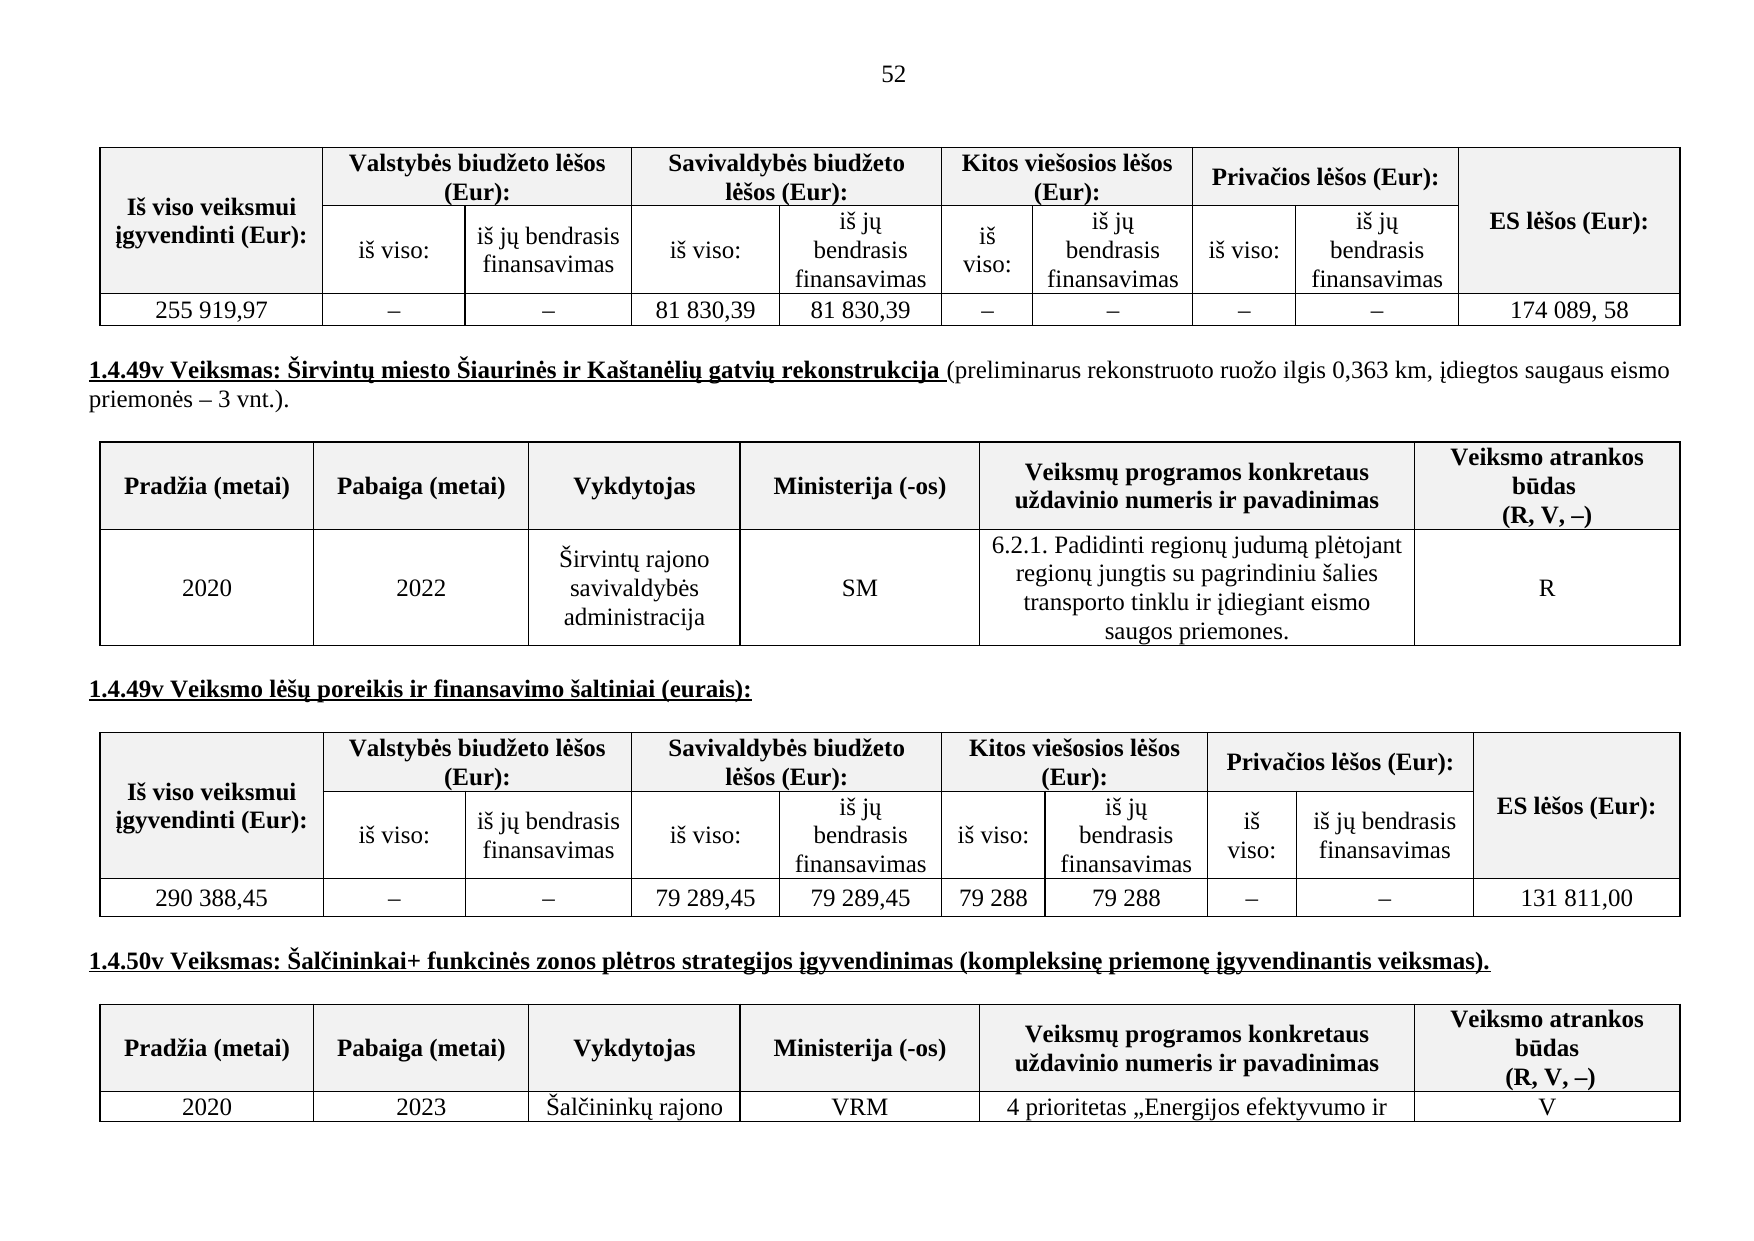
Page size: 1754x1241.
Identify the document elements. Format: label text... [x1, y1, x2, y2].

table_cell iš jų bendrasis finansavimas [1046, 792, 1207, 878]
table_cell 81 830,39 [780, 294, 941, 325]
table_cell – [466, 294, 631, 325]
table_cell iš viso: [324, 792, 465, 878]
table_cell iš viso: [942, 206, 1032, 293]
table_cell – [1033, 294, 1192, 325]
table_cell 2020 [101, 530, 313, 645]
table_header Iš viso veiksmui įgyvendinti (Eur): [101, 733, 323, 878]
table_cell 2022 [314, 530, 528, 645]
table_cell iš jų bendrasis finansavimas [780, 206, 941, 293]
table_header Valstybės biudžeto lėšos (Eur): [324, 733, 631, 791]
table_header Veiksmų programos konkretaus uždavinio numeris ir pavadinimas [980, 443, 1414, 529]
table_cell 79 289,45 [780, 879, 941, 916]
table_header Valstybės biudžeto lėšos (Eur): [323, 148, 631, 205]
table_cell 255 919,97 [101, 294, 322, 325]
table_header Privačios lėšos (Eur): [1208, 733, 1473, 791]
table_cell iš jų bendrasis finansavimas [1297, 792, 1473, 878]
table_header Ministerija (-os) [741, 443, 979, 529]
table_cell 174 089, 58 [1459, 294, 1679, 325]
table_header Vykdytojas [529, 1005, 739, 1091]
table_cell R [1415, 530, 1679, 645]
table_header Pabaiga (metai) [314, 443, 528, 529]
table_header ES lėšos (Eur): [1474, 733, 1679, 878]
table_header Veiksmo atrankos būdas (R, V, –) [1415, 1005, 1679, 1091]
text 1.4.49v Veiksmo lėšų poreikis ir finansavimo šaltiniai (eurais): [89, 674, 1698, 703]
table_cell SM [741, 530, 979, 645]
table_cell 290 388,45 [101, 879, 323, 916]
table_cell – [942, 294, 1032, 325]
table_cell 6.2.1. Padidinti regionų judumą plėtojant regionų jungtis su pagrindiniu šalies transporto tinklu ir įdiegiant eismo saugos priemones. [980, 530, 1414, 645]
table_cell – [323, 294, 464, 325]
table_cell 131 811,00 [1474, 879, 1679, 916]
table_cell VRM [741, 1092, 979, 1121]
table_cell iš viso: [1193, 206, 1295, 293]
table_cell V [1415, 1092, 1679, 1121]
table_header Veiksmo atrankos būdas (R, V, –) [1415, 443, 1679, 529]
table_cell iš viso: [942, 792, 1044, 878]
table_cell iš viso: [1208, 792, 1296, 878]
table_header Pradžia (metai) [101, 1005, 313, 1091]
table_cell iš jų bendrasis finansavimas [1033, 206, 1192, 293]
table_header Veiksmų programos konkretaus uždavinio numeris ir pavadinimas [980, 1005, 1414, 1091]
table_cell iš jų bendrasis finansavimas [466, 792, 631, 878]
table_header Savivaldybės biudžeto lėšos (Eur): [632, 148, 941, 205]
table_cell iš viso: [632, 792, 779, 878]
table_cell 2020 [101, 1092, 313, 1121]
table_cell 79 288 [1046, 879, 1207, 916]
table_cell iš jų bendrasis finansavimas [466, 206, 631, 293]
table_cell iš viso: [323, 206, 464, 293]
table_cell 81 830,39 [632, 294, 779, 325]
table_header Pradžia (metai) [101, 443, 313, 529]
table_header Iš viso veiksmui įgyvendinti (Eur): [101, 148, 322, 293]
table_cell – [1193, 294, 1295, 325]
table_header Privačios lėšos (Eur): [1193, 148, 1458, 205]
table_cell 79 289,45 [632, 879, 779, 916]
table_cell 2023 [314, 1092, 528, 1121]
table_cell iš viso: [632, 206, 779, 293]
table_cell – [1296, 294, 1458, 325]
table_cell 4 prioritetas „Energijos efektyvumo ir [980, 1092, 1414, 1121]
table_header ES lėšos (Eur): [1459, 148, 1679, 293]
table_cell 79 288 [942, 879, 1044, 916]
table_header Vykdytojas [529, 443, 739, 529]
table_cell iš jų bendrasis finansavimas [1296, 206, 1458, 293]
text 1.4.50v Veiksmas: Šalčininkai+ funkcinės zonos plėtros strategijos įgyvendinimas (kompleksinę priemonę įgyvendinantis veiksmas). [89, 946, 1698, 975]
table_cell – [324, 879, 465, 916]
table_cell – [1208, 879, 1296, 916]
table_header Ministerija (-os) [741, 1005, 979, 1091]
table_cell – [1297, 879, 1473, 916]
table_header Kitos viešosios lėšos (Eur): [942, 148, 1192, 205]
table_cell – [466, 879, 631, 916]
table_header Pabaiga (metai) [314, 1005, 528, 1091]
table_cell Širvintų rajono savivaldybės administracija [529, 530, 739, 645]
table_header Savivaldybės biudžeto lėšos (Eur): [632, 733, 941, 791]
table_cell iš jų bendrasis finansavimas [780, 792, 941, 878]
table_header Kitos viešosios lėšos (Eur): [942, 733, 1207, 791]
table_cell Šalčininkų rajono [529, 1092, 739, 1121]
text 1.4.49v Veiksmas: Širvintų miesto Šiaurinės ir Kaštanėlių gatvių rekonstrukcija (preliminarus rekonstruoto ruožo ilgis 0,363 km, įdiegtos saugaus eismo priemonės – 3 vnt.). [89, 355, 1698, 413]
